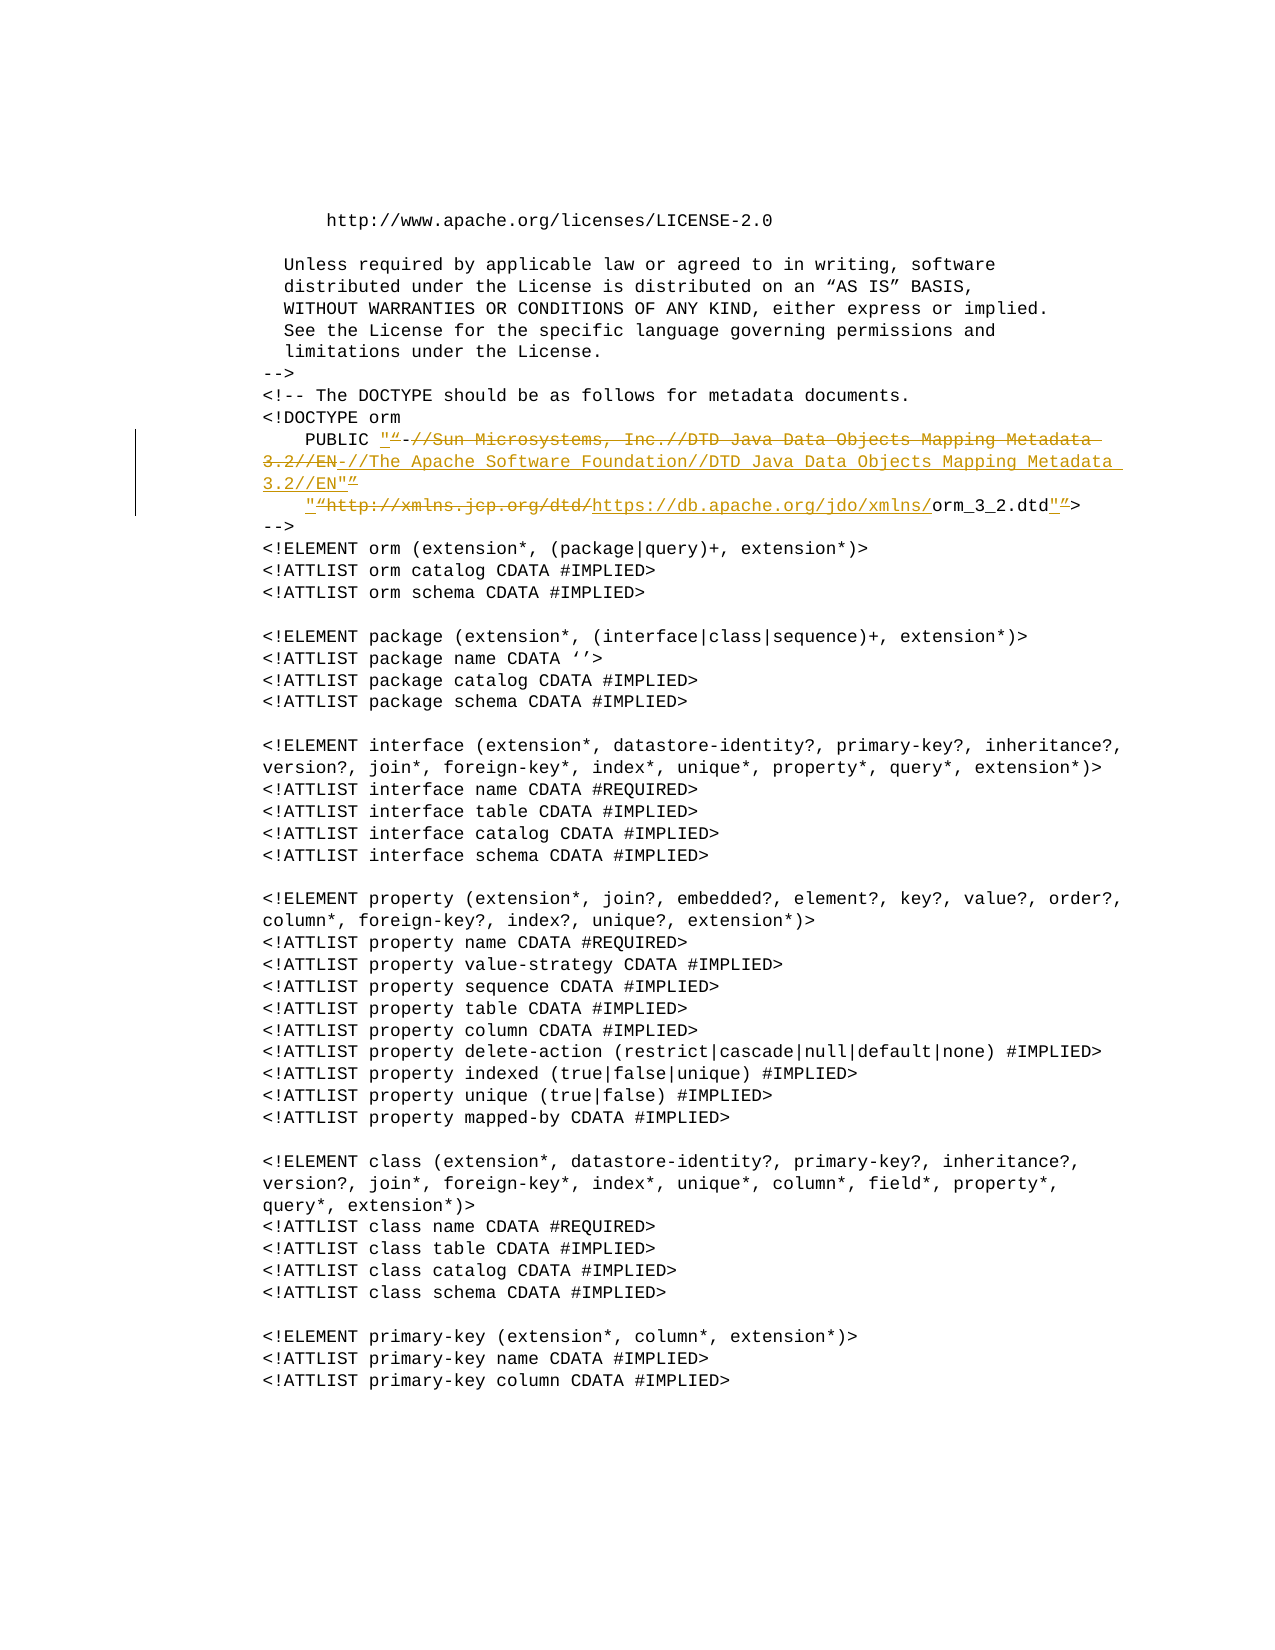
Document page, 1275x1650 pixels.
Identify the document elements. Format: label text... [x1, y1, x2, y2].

text <!ATTLIST property value-strategy CDATA #IMPLIED> [262, 954, 1125, 976]
text <!ELEMENT interface (extension*, datastore-identity?, primary-key?, inheritance?, version?, join*, foreign-key*, index*, unique*, property*, query*, extension*)> [262, 735, 1125, 779]
text <!ATTLIST interface catalog CDATA #IMPLIED> [262, 822, 1125, 844]
text <!ATTLIST property mapped-by CDATA #IMPLIED> [262, 1107, 1125, 1129]
text <!ATTLIST primary-key column CDATA #IMPLIED> [262, 1369, 1125, 1391]
text <!ELEMENT property (extension*, join?, embedded?, element?, key?, value?, order?, column*, foreign-key?, index?, unique?, extension*)> [262, 888, 1125, 932]
text <!ATTLIST package schema CDATA #IMPLIED> [262, 691, 1125, 713]
text <!ELEMENT class (extension*, datastore-identity?, primary-key?, inheritance?, version?, join*, foreign-key*, index*, unique*, column*, field*, property*, query*, extension*)> [262, 1151, 1125, 1216]
text limitations under the License. [262, 341, 1125, 363]
text <!ATTLIST class catalog CDATA #IMPLIED> [262, 1260, 1125, 1282]
text <!ATTLIST class name CDATA #REQUIRED> [262, 1216, 1125, 1238]
text <!ATTLIST package catalog CDATA #IMPLIED> [262, 669, 1125, 691]
text <!ATTLIST interface name CDATA #REQUIRED> [262, 779, 1125, 801]
text <!ELEMENT orm (extension*, (package|query)+, extension*)> [262, 538, 1125, 560]
text <!DOCTYPE orm [262, 407, 1125, 429]
text --> [262, 363, 1125, 385]
text <!ATTLIST orm catalog CDATA #IMPLIED> [262, 560, 1125, 582]
text <!ATTLIST package name CDATA ‘’> [262, 647, 1125, 669]
text <!ELEMENT primary-key (extension*, column*, extension*)> [262, 1326, 1125, 1347]
text Unless required by applicable law or agreed to in writing, software [262, 254, 1125, 276]
text <!ATTLIST property unique (true|false) #IMPLIED> [262, 1085, 1125, 1107]
text WITHOUT WARRANTIES OR CONDITIONS OF ANY KIND, either express or implied. [262, 297, 1125, 319]
text <!ATTLIST class table CDATA #IMPLIED> [262, 1238, 1125, 1260]
text distributed under the License is distributed on an “AS IS” BASIS, [262, 276, 1125, 297]
text <!ATTLIST property delete-action (restrict|cascade|null|default|none) #IMPLIED> [262, 1041, 1125, 1063]
text <!ATTLIST orm schema CDATA #IMPLIED> [262, 582, 1125, 604]
text <!ATTLIST property sequence CDATA #IMPLIED> [262, 976, 1125, 997]
text <!ATTLIST property indexed (true|false|unique) #IMPLIED> [262, 1063, 1125, 1085]
text <!-- The DOCTYPE should be as follows for metadata documents. [262, 385, 1125, 407]
text <!ELEMENT package (extension*, (interface|class|sequence)+, extension*)> [262, 626, 1125, 647]
text <!ATTLIST interface table CDATA #IMPLIED> [262, 801, 1125, 822]
text See the License for the specific language governing permissions and [262, 319, 1125, 341]
text <!ATTLIST primary-key name CDATA #IMPLIED> [262, 1347, 1125, 1369]
text <!ATTLIST property column CDATA #IMPLIED> [262, 1019, 1125, 1041]
text <!ATTLIST interface schema CDATA #IMPLIED> [262, 844, 1125, 866]
text <!ATTLIST property name CDATA #REQUIRED> [262, 932, 1125, 954]
text PUBLIC "--//The Apache Software Foundation//DTD Java Data Objects Mapping Metadata 3.2//EN" [262, 429, 1125, 494]
text --> [262, 516, 1125, 538]
text http://www.apache.org/licenses/LICENSE-2.0 [262, 210, 1125, 232]
text "https://db.apache.org/jdo/xmlns/orm_3_2.dtd"> [262, 494, 1125, 516]
text <!ATTLIST property table CDATA #IMPLIED> [262, 997, 1125, 1019]
text <!ATTLIST class schema CDATA #IMPLIED> [262, 1282, 1125, 1304]
